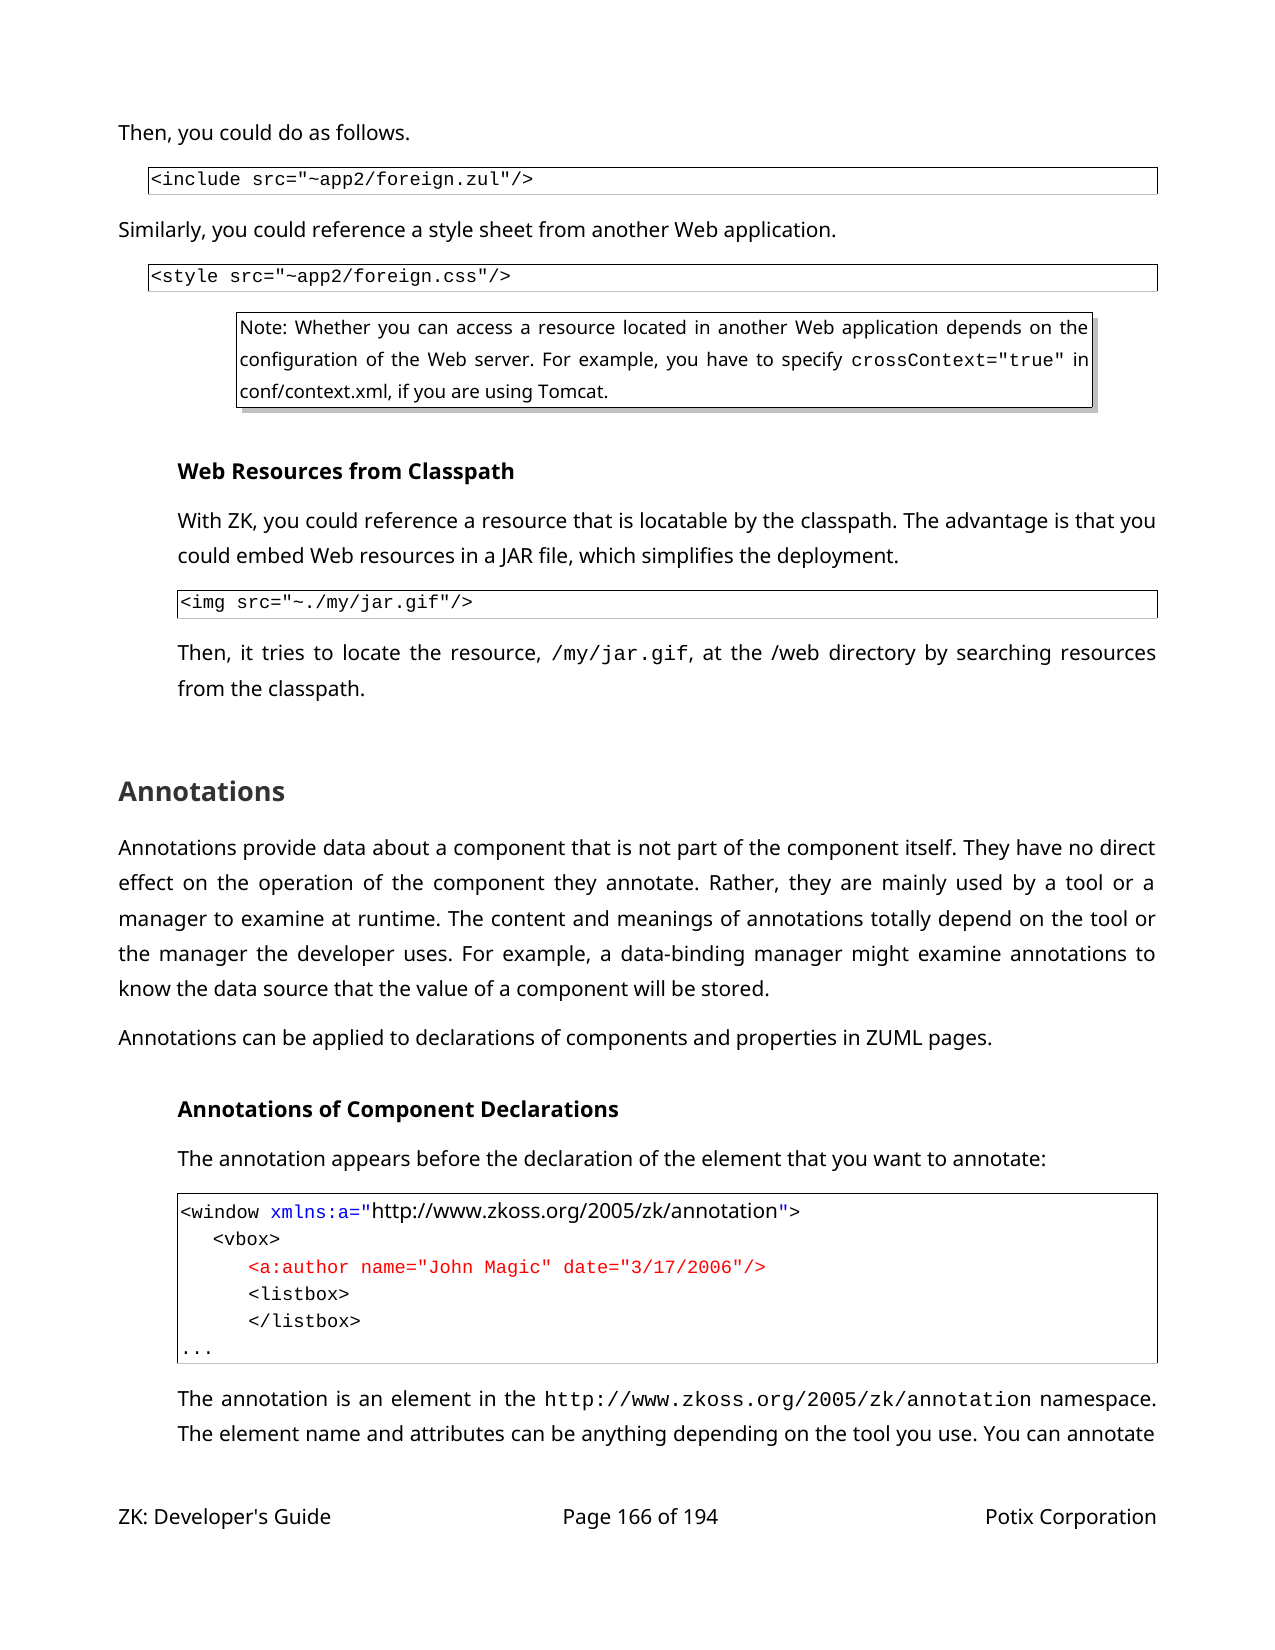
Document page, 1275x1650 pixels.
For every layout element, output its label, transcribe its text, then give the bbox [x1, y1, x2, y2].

text <include src="~app2/foreign.zul"/> [149, 168, 1157, 194]
text Similarly, you could reference a style sheet from another Web application. [118, 215, 1157, 243]
text <a:author name="John Magic" date="3/17/2006"/> [178, 1254, 1157, 1279]
text Annotations can be applied to declarations of components and properties in ZUML pages. [118, 1023, 1157, 1051]
text With ZK, you could reference a resource that is locatable by the classpath. The advantage is that you could embed Web resources in a JAR file, which simplifies the deployment. [177, 506, 1157, 570]
text The annotation appears before the declaration of the element that you want to annotate: [177, 1144, 1157, 1172]
text Note: Whether you can access a resource located in another Web application depends on the configuration of the Web server. For example, you have to specify crossContext="true" in conf/context.xml, if you are using Tomcat. [237, 313, 1092, 407]
text The annotation is an element in the http://www.zkoss.org/2005/zk/annotation namespace. The element name and attributes can be anything depending on the tool you use. You can annotate [177, 1384, 1157, 1448]
text Then, you could do as follows. [118, 118, 1157, 146]
text <window xmlns:a="http://www.zkoss.org/2005/zk/annotation"> [178, 1194, 1157, 1224]
text <listbox> [178, 1282, 1157, 1306]
text Annotations provide data about a component that is not part of the component itself. They have no direct effect on the operation of the component they annotate. Rather, they are mainly used by a tool or a manager to examine at runtime. The content and meanings of annotations totally depend on the tool or the manager the developer uses. For example, a data-binding manager might examine annotations to know the data source that the value of a component will be stored. [118, 833, 1157, 1002]
text <vbox> [178, 1227, 1157, 1252]
subtitle Annotations [118, 773, 1157, 809]
text <style src="~app2/foreign.css"/> [149, 265, 1157, 291]
text <img src="~./my/jar.gif"/> [178, 591, 1157, 618]
text </listbox> [178, 1309, 1157, 1333]
subtitle Web Resources from Classpath [177, 456, 1157, 486]
text Then, it tries to locate the resource, /my/jar.gif, at the /web directory by searching resources from the classpath. [177, 638, 1157, 702]
subtitle Annotations of Component Declarations [177, 1094, 1157, 1124]
text ... [178, 1336, 1157, 1363]
